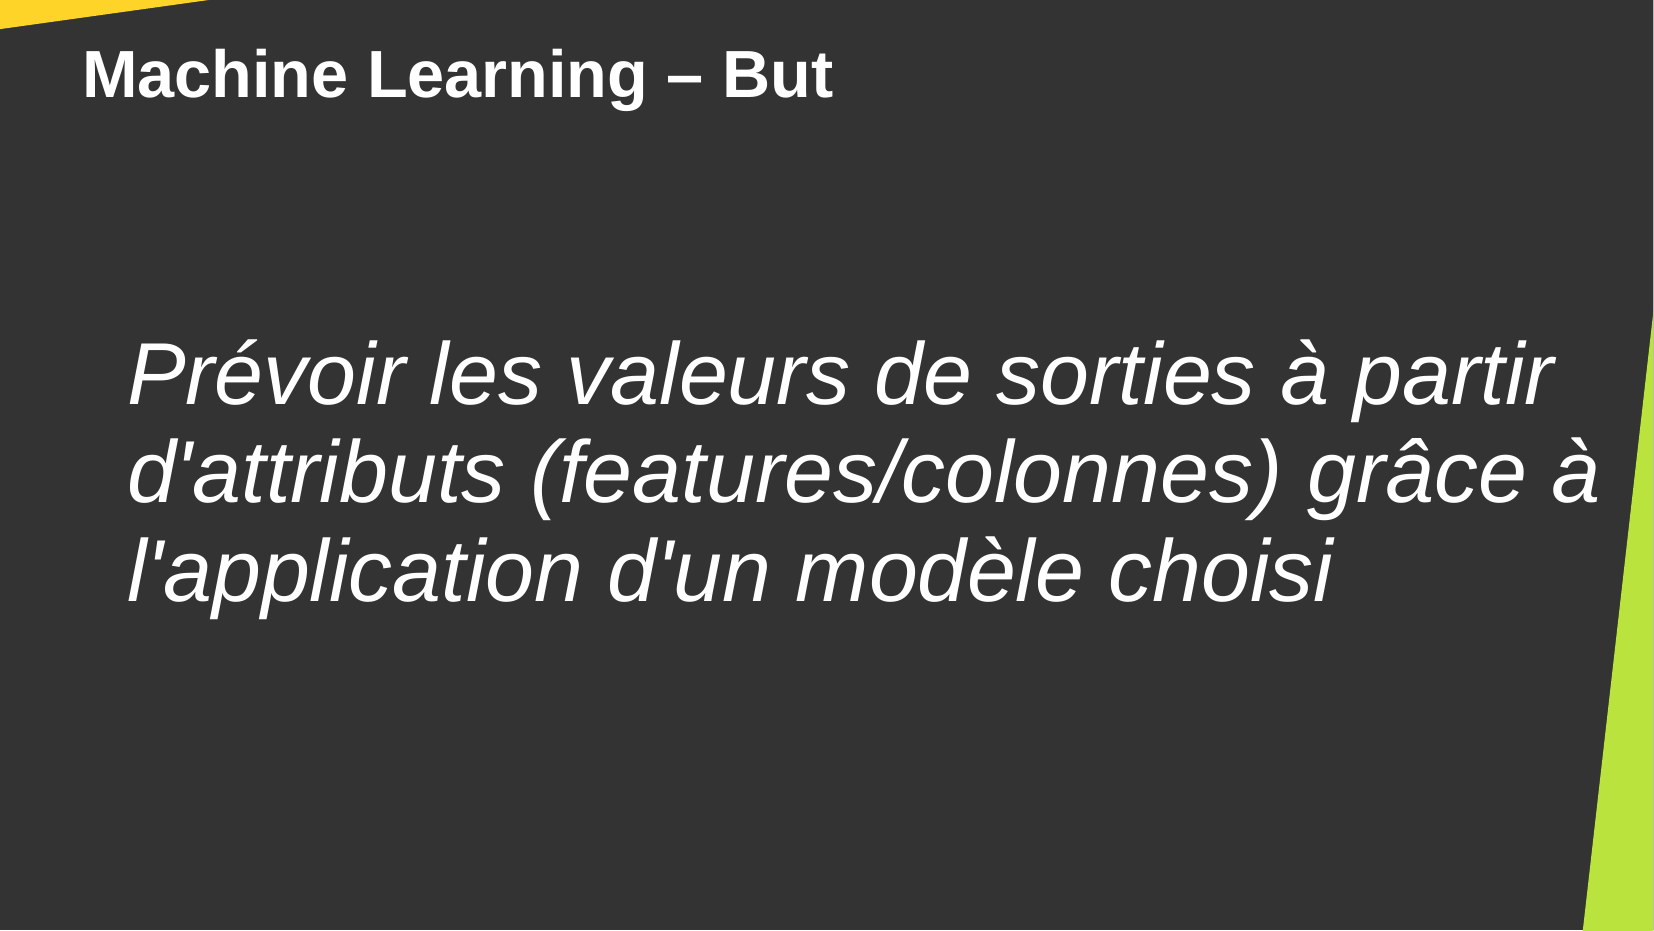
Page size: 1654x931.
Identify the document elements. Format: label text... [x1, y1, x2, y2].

list Prévoir les valeurs de sorties à partir d'attributs (features/colonnes) grâce à l'application d'un modèle choisi [59, 324, 1619, 650]
text_box [1582, 306, 1654, 931]
text_box [0, 0, 209, 30]
title Machine Learning – But [82, 37, 1571, 115]
